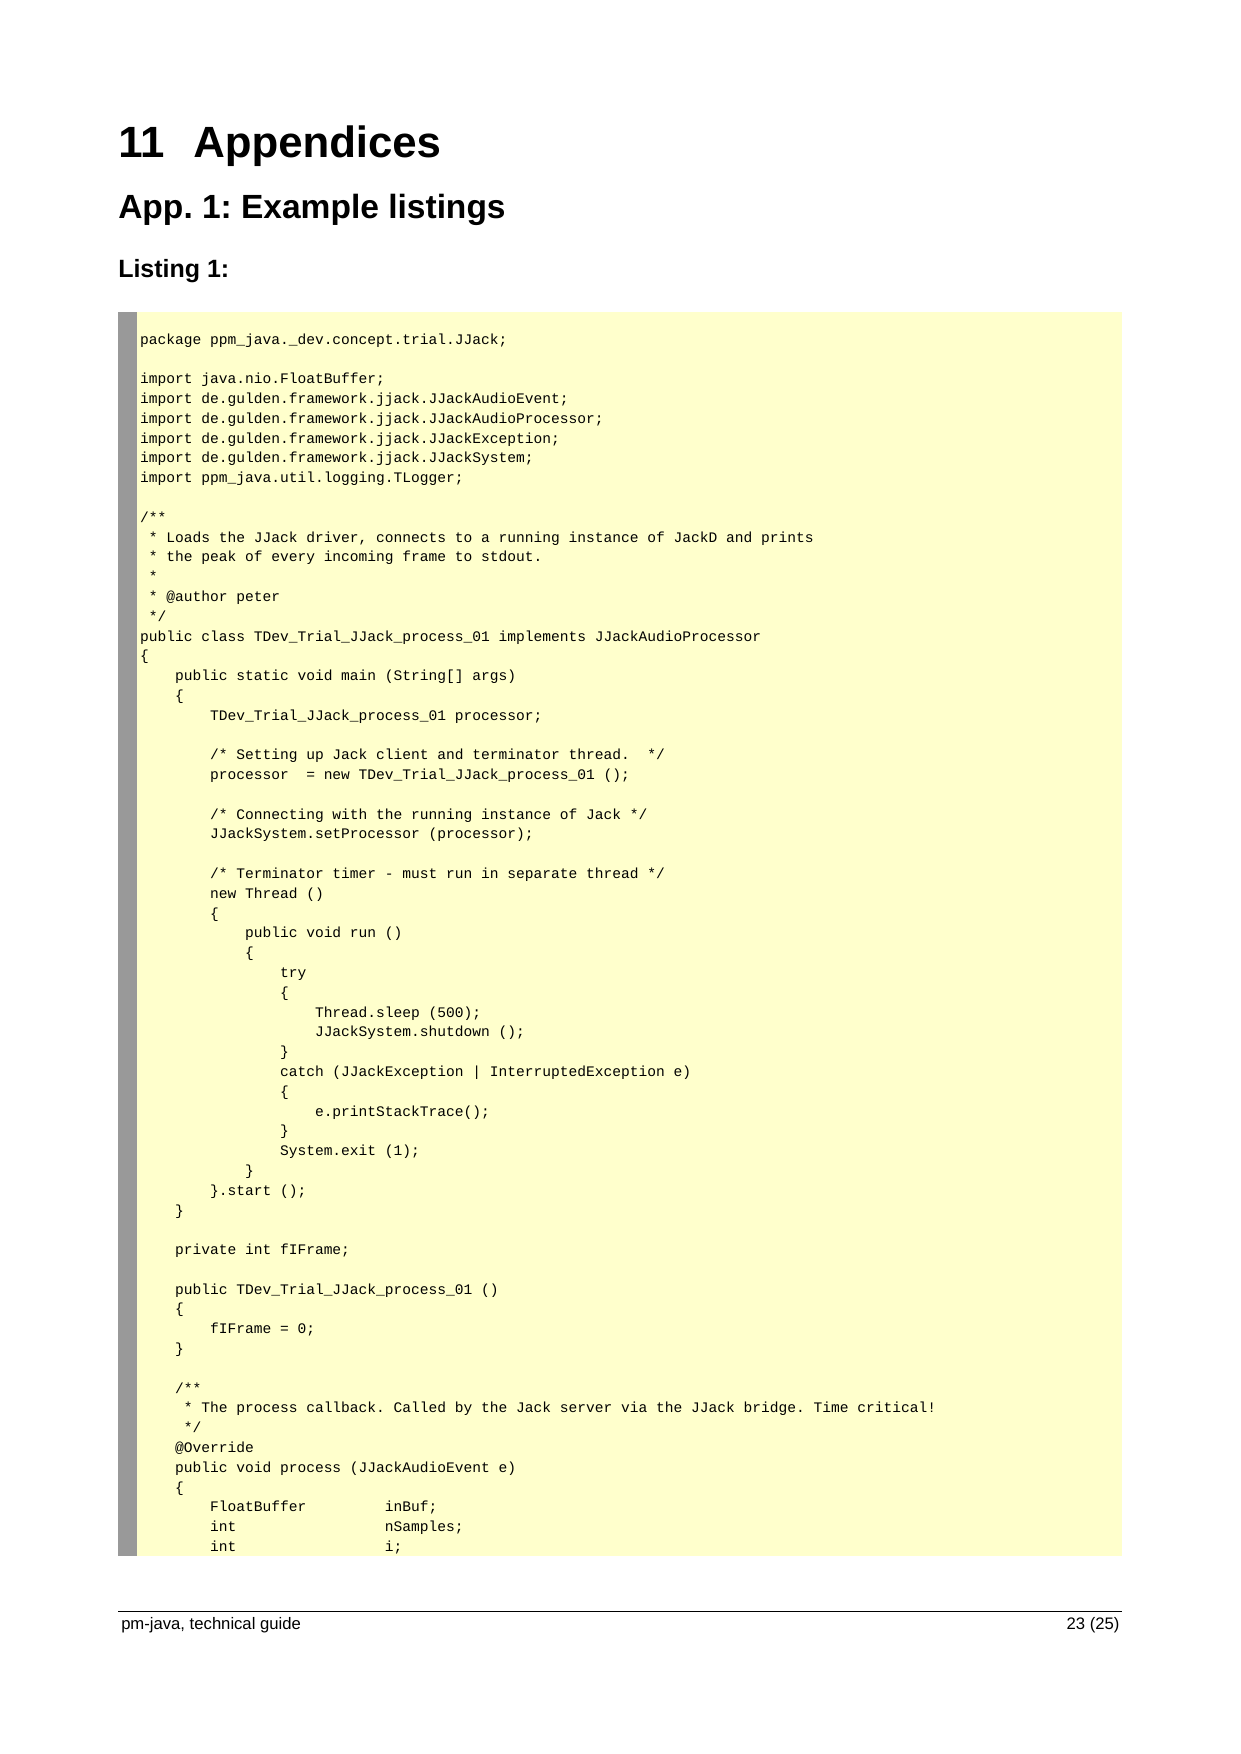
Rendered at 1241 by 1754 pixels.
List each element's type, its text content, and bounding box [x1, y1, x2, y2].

subtitle App. 1: Example listings [118, 188, 1122, 225]
list import de.gulden.framework.jjack.JJackSystem; [137, 451, 1122, 467]
list public void process (JJackAudioEvent e) [137, 1460, 1122, 1477]
list { [137, 1084, 1122, 1101]
list */ [137, 609, 1122, 626]
list */ [137, 1421, 1122, 1437]
list import de.gulden.framework.jjack.JJackAudioProcessor; [137, 411, 1122, 428]
list * the peak of every incoming frame to stdout. [137, 550, 1122, 566]
list e.printStackTrace(); [137, 1104, 1122, 1120]
list fIFrame = 0; [137, 1322, 1122, 1338]
list System.exit (1); [137, 1143, 1122, 1160]
list package ppm_java._dev.concept.trial.JJack; [137, 332, 1122, 348]
list * @author peter [137, 589, 1122, 606]
list catch (JJackException | InterruptedException e) [137, 1064, 1122, 1081]
list * The process callback. Called by the Jack server via the JJack bridge. Time critical! [137, 1401, 1122, 1417]
list JJackSystem.setProcessor (processor); [137, 827, 1122, 843]
list new Thread () [137, 886, 1122, 903]
list { [137, 1302, 1122, 1318]
list public void run () [137, 926, 1122, 942]
list JJackSystem.shutdown (); [137, 1025, 1122, 1041]
list /** [137, 1381, 1122, 1397]
list import de.gulden.framework.jjack.JJackException; [137, 431, 1122, 447]
list import ppm_java.util.logging.TLogger; [137, 471, 1122, 487]
list @Override [137, 1440, 1122, 1457]
list /* Setting up Jack client and terminator thread. */ [137, 748, 1122, 764]
list public TDev_Trial_JJack_process_01 () [137, 1282, 1122, 1298]
list { [137, 985, 1122, 1002]
list FloatBuffer inBuf; [137, 1500, 1122, 1516]
list } [137, 1163, 1122, 1180]
list } [137, 1341, 1122, 1358]
list /** [137, 510, 1122, 527]
list try [137, 965, 1122, 982]
list { [137, 649, 1122, 665]
list * Loads the JJack driver, connects to a running instance of JackD and prints [137, 530, 1122, 546]
list int nSamples; [137, 1519, 1122, 1536]
list import de.gulden.framework.jjack.JJackAudioEvent; [137, 391, 1122, 408]
subtitle Listing 1: [118, 255, 1122, 283]
list { [137, 946, 1122, 962]
list Thread.sleep (500); [137, 1005, 1122, 1021]
subtitle Appendices [118, 118, 1122, 167]
list int i; [137, 1539, 1122, 1556]
list } [137, 1203, 1122, 1219]
list } [137, 1044, 1122, 1061]
list /* Connecting with the running instance of Jack */ [137, 807, 1122, 823]
list public class TDev_Trial_JJack_process_01 implements JJackAudioProcessor [137, 629, 1122, 645]
list TDev_Trial_JJack_process_01 processor; [137, 708, 1122, 724]
list private int fIFrame; [137, 1242, 1122, 1259]
list processor = new TDev_Trial_JJack_process_01 (); [137, 767, 1122, 784]
list public static void main (String[] args) [137, 668, 1122, 685]
list import java.nio.FloatBuffer; [137, 372, 1122, 388]
list /* Terminator timer - must run in separate thread */ [137, 866, 1122, 883]
list }.start (); [137, 1183, 1122, 1199]
list { [137, 906, 1122, 922]
list } [137, 1124, 1122, 1140]
list { [137, 688, 1122, 705]
list * [137, 569, 1122, 586]
list { [137, 1480, 1122, 1496]
